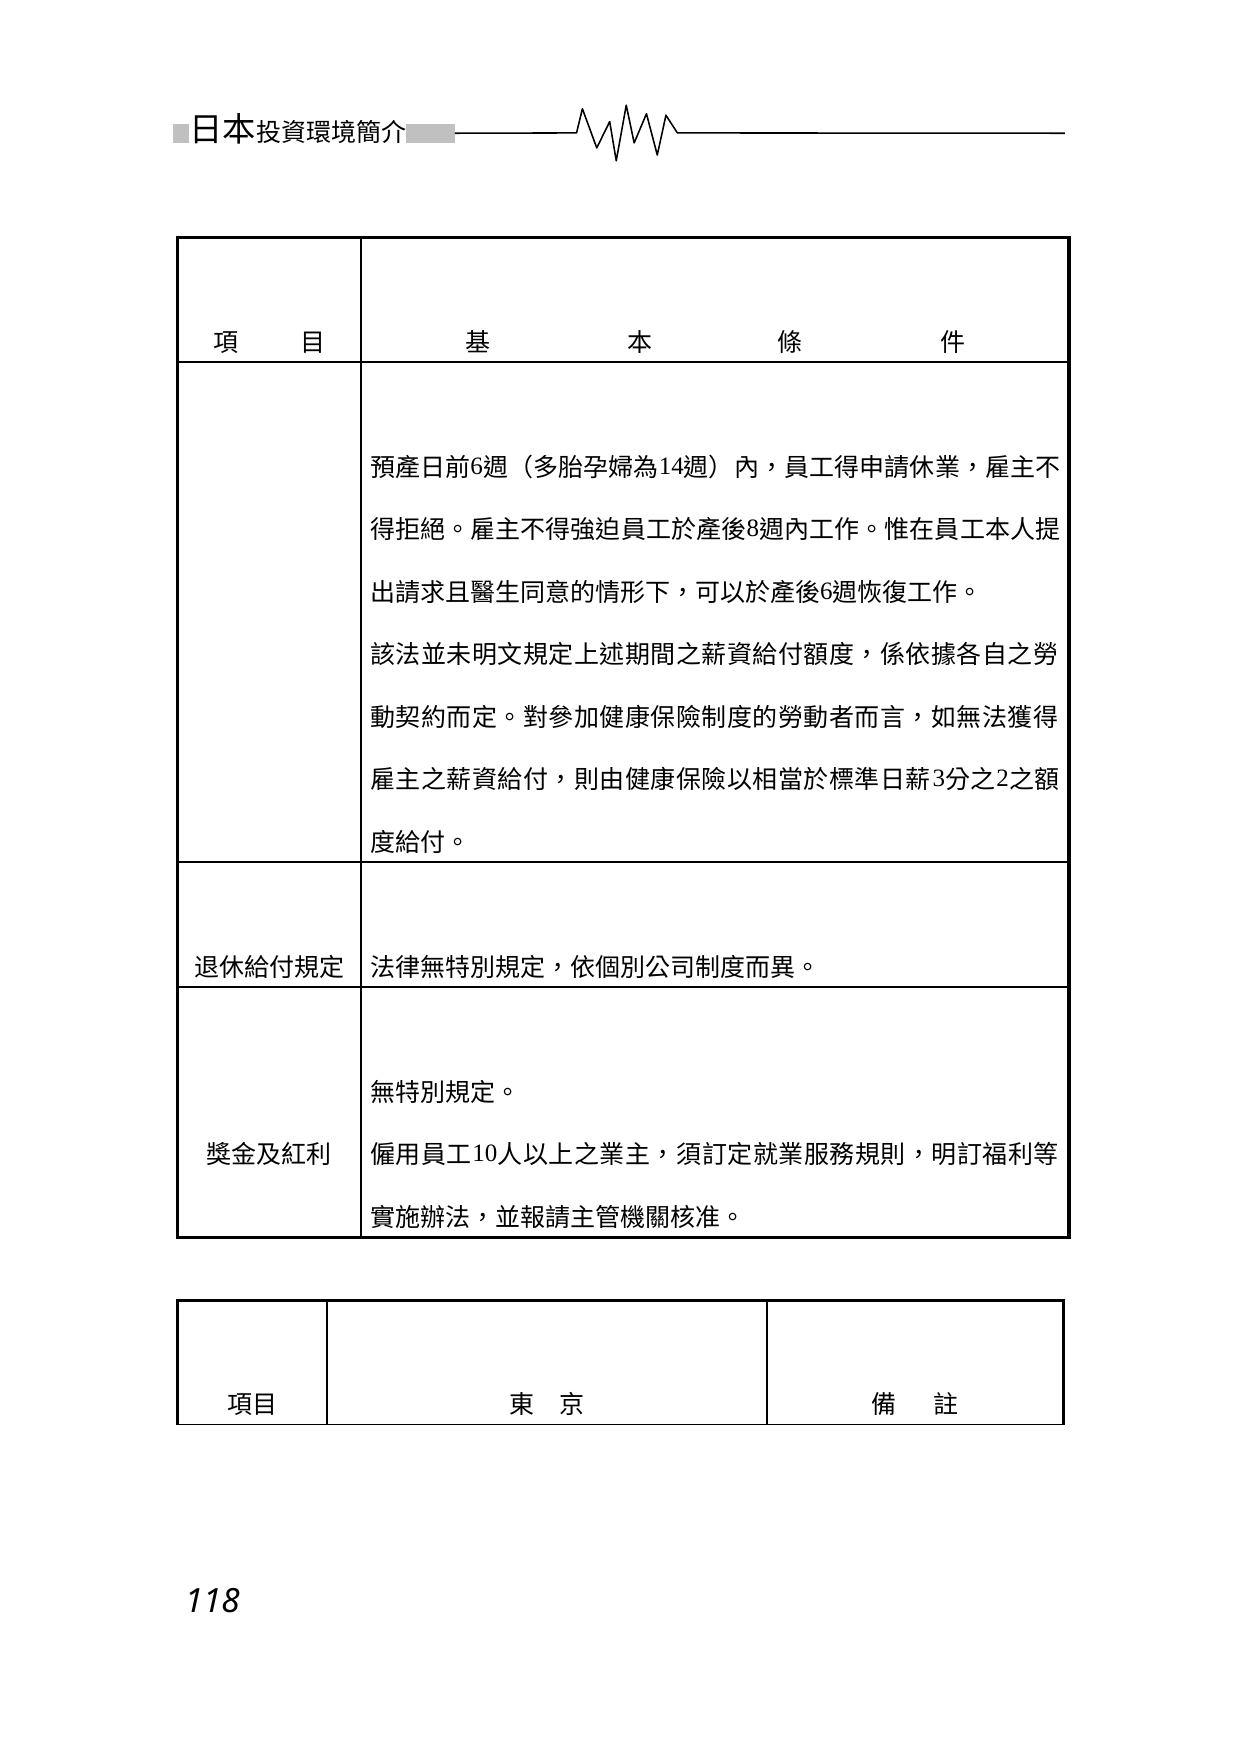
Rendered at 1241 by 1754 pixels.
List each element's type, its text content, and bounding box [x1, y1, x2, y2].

table_header 基 本 條 件 [362, 239, 1067, 361]
table_cell 法律無特別規定，依個別公司制度而異。 [362, 863, 1067, 986]
table_cell 無特別規定。 僱用員工10人以上之業主，須訂定就業服務規則，明訂福利等實施辦法，並報請主管機關核准。 [362, 988, 1067, 1236]
table_header 備 註 [768, 1302, 1062, 1424]
table_header 東 京 [328, 1302, 766, 1424]
table_cell [179, 363, 360, 861]
table_header 項 目 [179, 239, 360, 361]
table_header 項目 [179, 1302, 326, 1424]
table_cell 退休給付規定 [179, 863, 360, 986]
table_cell 獎金及紅利 [179, 988, 360, 1236]
table_cell 預產日前6週（多胎孕婦為14週）內，員工得申請休業，雇主不得拒絕。雇主不得強迫員工於產後8週內工作。惟在員工本人提出請求且醫生同意的情形下，可以於產後6週恢復工作。 該法並未明文規定上述期間之薪資給付額度，係依據各自之勞動契約而定。對參加健康保險制度的勞動者而言，如無法獲得雇主之薪資給付，則由健康保險以相當於標準日薪3分之2之額度給付。 [362, 363, 1067, 861]
